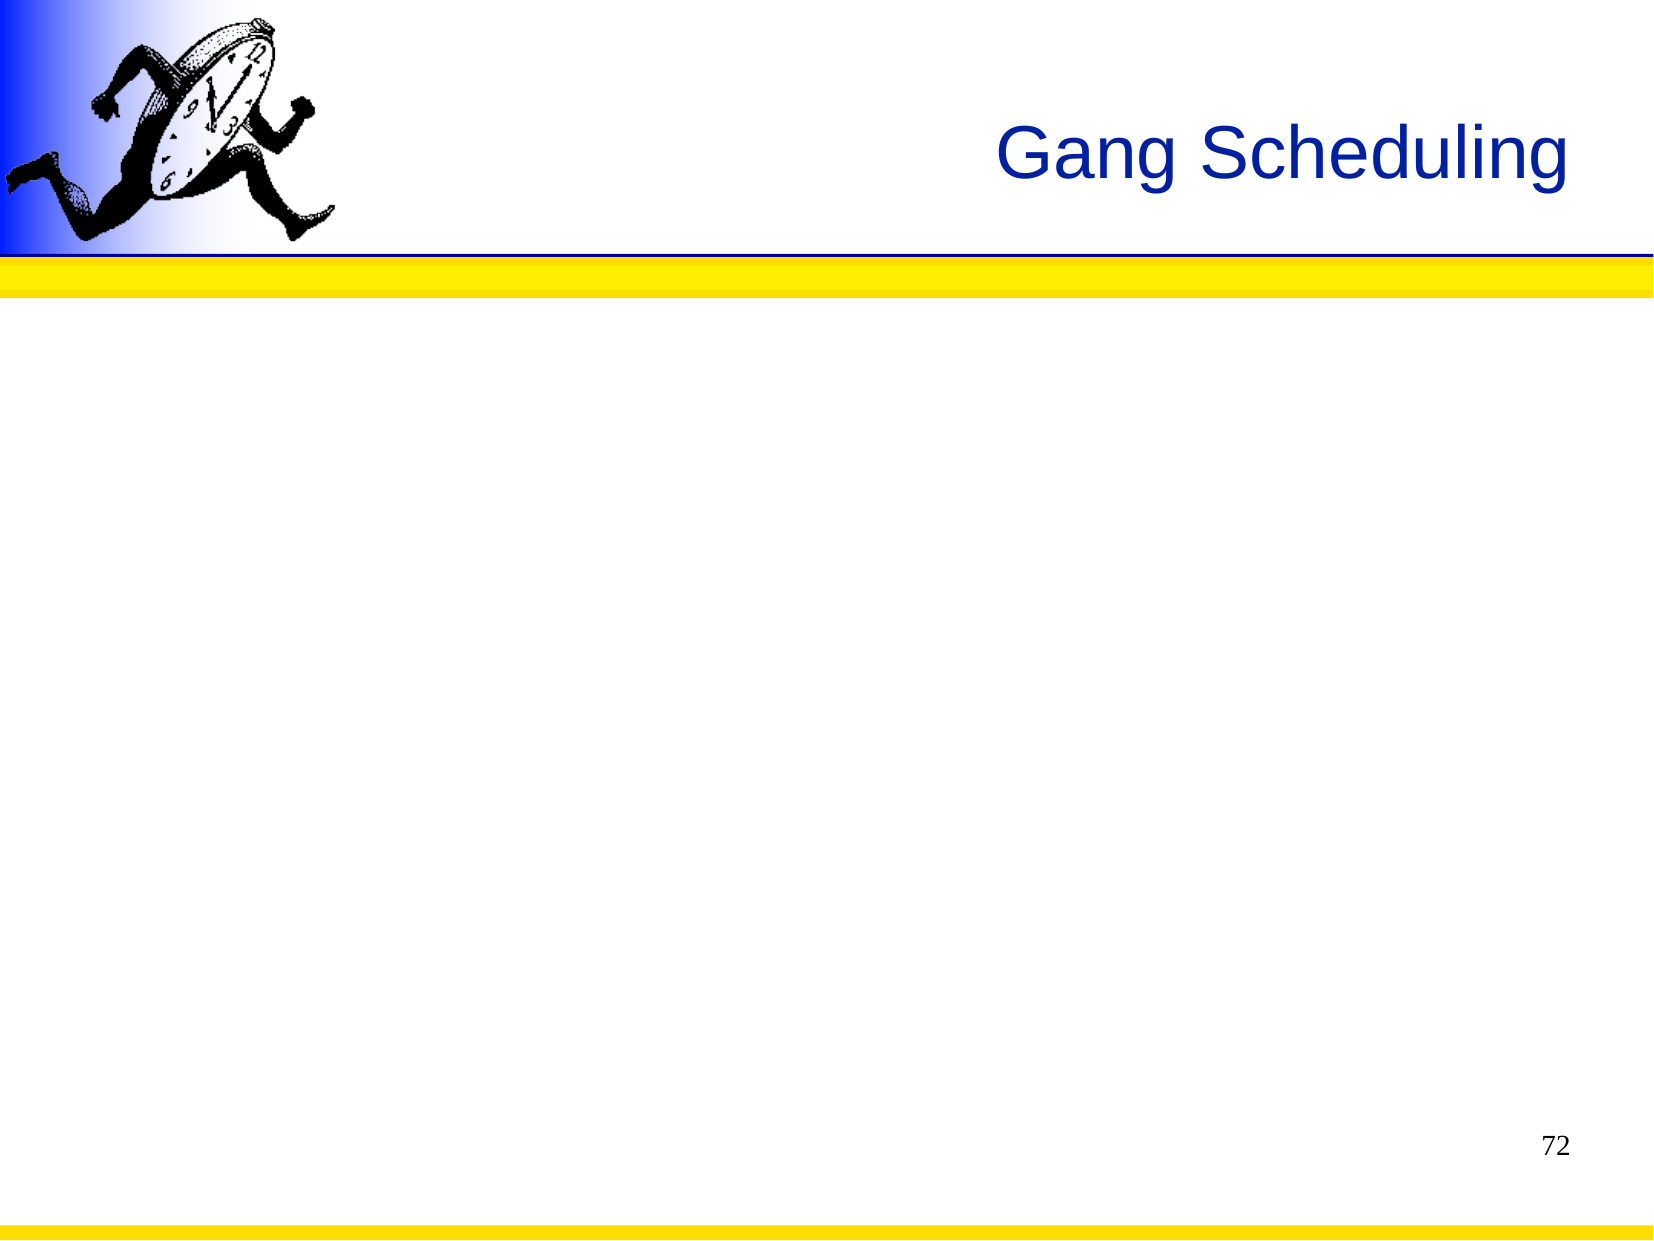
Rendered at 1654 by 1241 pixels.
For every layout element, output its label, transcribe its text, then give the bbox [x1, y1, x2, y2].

picture [4, 9, 343, 253]
title Gang Scheduling [372, 56, 1571, 250]
text_box [47, 307, 1619, 1217]
